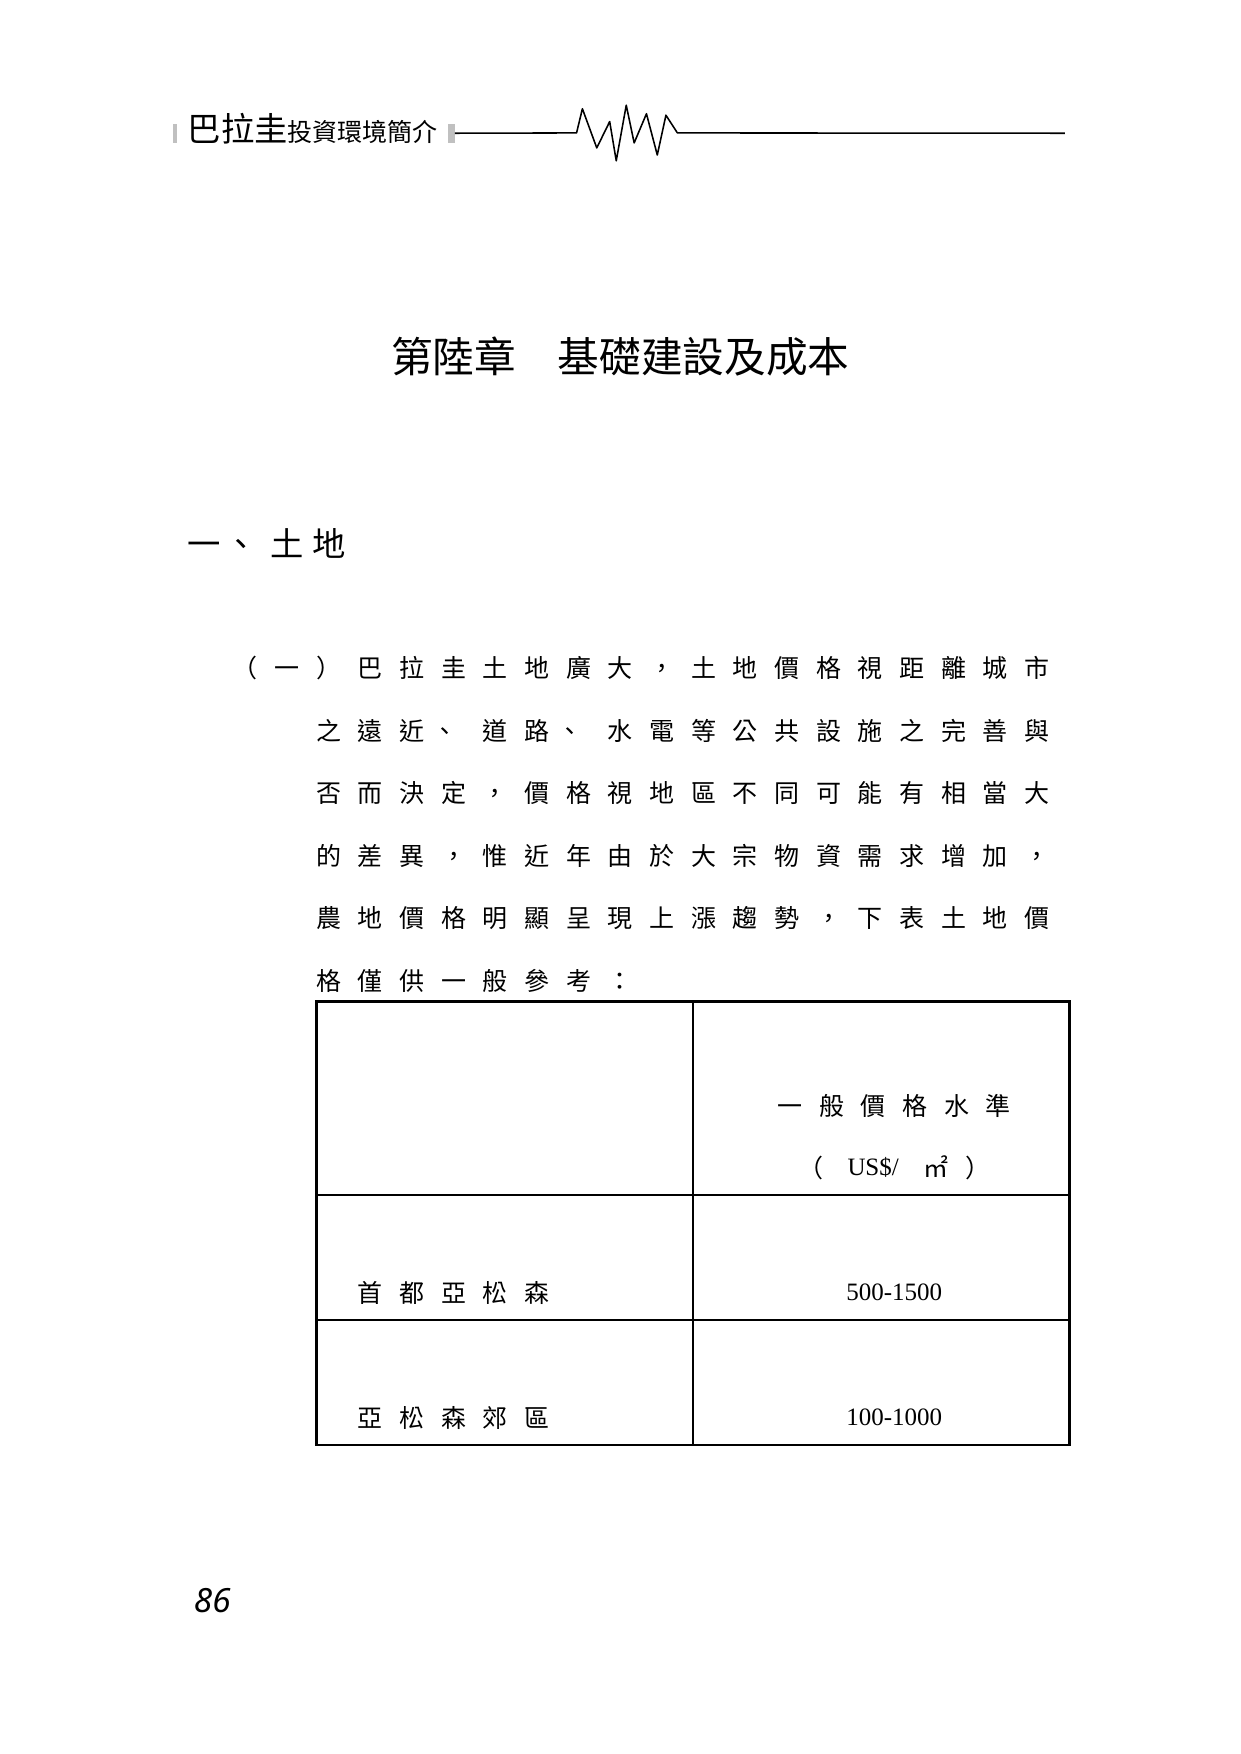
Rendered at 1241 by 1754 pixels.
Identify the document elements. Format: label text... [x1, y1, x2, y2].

table_cell 500-1500 [694, 1196, 1068, 1319]
text （一）巴拉圭土地廣大，土地價格視距離城市之遠近、道路、水電等公共設施之完善與否而決定，價格視地區不同可能有相當大的差異，惟近年由於大宗物資需求增加，農地價格明顯呈現上漲趨勢，下表土地價格僅供一般參考： [207, 625, 1058, 1000]
table_cell 首都亞松森 [318, 1196, 692, 1319]
table_header 一般價格水準（US$/㎡） [694, 1003, 1068, 1194]
text 第陸章 基礎建設及成本 [183, 313, 1058, 375]
text 一、土地 [183, 500, 1058, 563]
table_cell 亞松森郊區 [318, 1321, 692, 1444]
table_cell 100-1000 [694, 1321, 1068, 1444]
table_header [318, 1003, 692, 1194]
